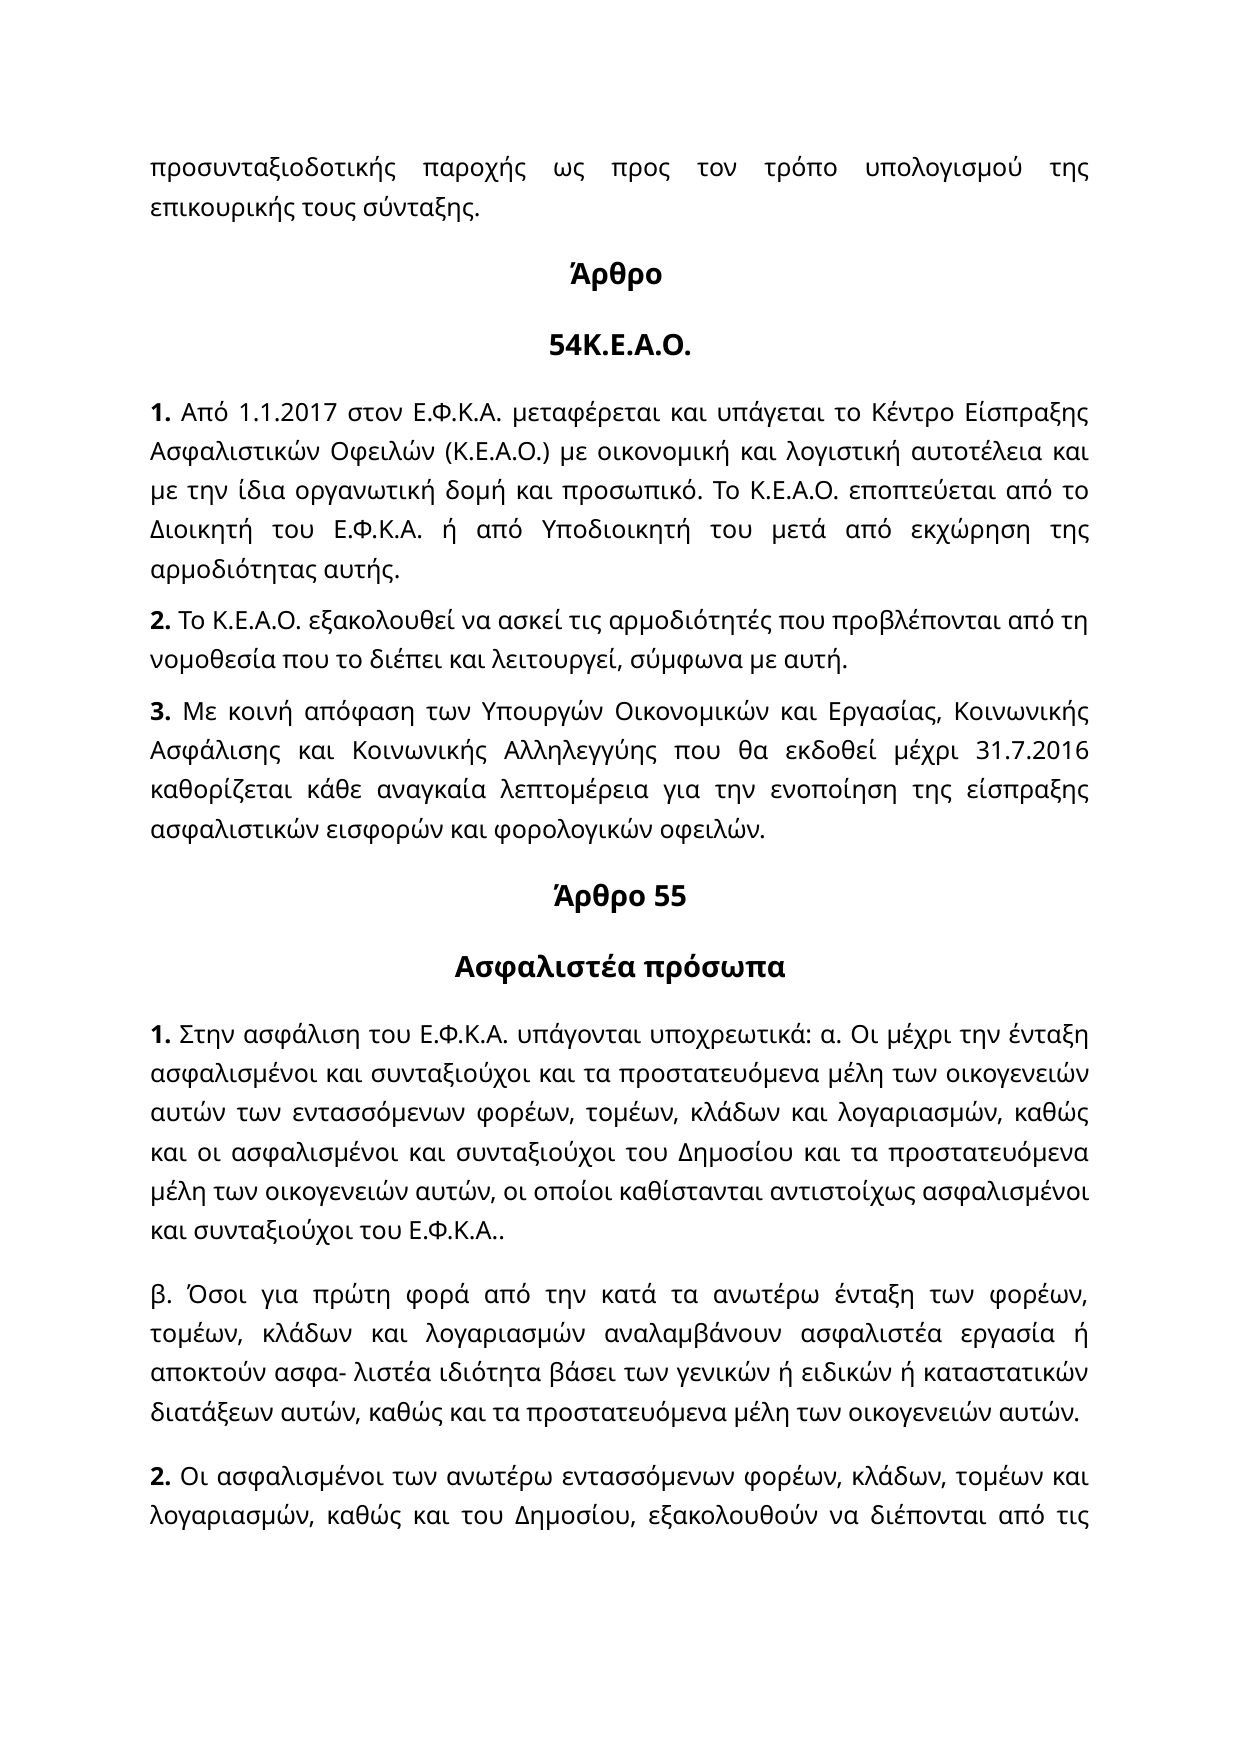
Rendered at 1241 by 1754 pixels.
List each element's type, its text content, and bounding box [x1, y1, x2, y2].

subtitle Ασφαλιστέα πρόσωπα [150, 946, 1090, 986]
text 2. Οι ασφαλισμένοι των ανωτέρω εντασσόμενων φορέων, κλάδων, τομέων και λογαριασμών, καθώς και του Δημοσίου, εξακολουθούν να διέπονται από τις [150, 1458, 1090, 1532]
text 3. Με κοινή απόφαση των Υπουργών Οικονομικών και Εργασίας, Κοινωνικής Ασφάλισης και Κοινωνικής Αλληλεγγύης που θα εκδοθεί μέχρι 31.7.2016 καθορίζεται κάθε αναγκαία λεπτομέρεια για την ενοποίηση της είσπραξης ασφαλιστικών εισφορών και φορολογικών οφειλών. [150, 694, 1090, 845]
subtitle Άρθρο [150, 253, 1090, 293]
text 1. Στην ασφάλιση του Ε.Φ.Κ.Α. υπάγονται υποχρεωτικά: α. Οι μέχρι την ένταξη ασφαλισμένοι και συνταξιούχοι και τα προστατευόμενα μέλη των οικογενειών αυτών των εντασσόμενων φορέων, τομέων, κλάδων και λογαριασμών, καθώς και οι ασφαλισμένοι και συνταξιούχοι του Δημοσίου και τα προστατευόμενα μέλη των οικογενειών αυτών, οι οποίοι καθίστανται αντιστοίχως ασφαλισμένοι και συνταξιούχοι του Ε.Φ.Κ.Α.. [150, 1017, 1090, 1247]
subtitle 54Κ.Ε.Α.Ο. [150, 324, 1090, 364]
text προσυνταξιοδοτικής παροχής ως προς τον τρόπο υπολογισμού της επικουρικής τους σύνταξης. [150, 150, 1090, 223]
text β. Όσοι για πρώτη φορά από την κατά τα ανωτέρω ένταξη των φορέων, τομέων, κλάδων και λογαριασμών αναλαμβάνουν ασφαλιστέα εργασία ή αποκτούν ασφα- λιστέα ιδιότητα βάσει των γενικών ή ειδικών ή καταστατικών διατάξεων αυτών, καθώς και τα προστατευόμενα μέλη των οικογενειών αυτών. [150, 1277, 1090, 1428]
text 1. Από 1.1.2017 στον Ε.Φ.Κ.Α. μεταφέρεται και υπάγεται το Κέντρο Είσπραξης Ασφαλιστικών Οφειλών (Κ.Ε.Α.Ο.) με οικονομική και λογιστική αυτοτέλεια και με την ίδια οργανωτική δομή και προσωπικό. Το Κ.Ε.Α.Ο. εποπτεύεται από το Διοικητή του Ε.Φ.Κ.Α. ή από Υποδιοικητή του μετά από εκχώρηση της αρμοδιότητας αυτής. [150, 394, 1090, 585]
text 2. Το Κ.Ε.Α.Ο. εξακολουθεί να ασκεί τις αρμοδιότητές που προβλέπονται από τη νομοθεσία που το διέπει και λειτουργεί, σύμφωνα με αυτή. [150, 603, 1090, 676]
subtitle Άρθρο 55 [150, 875, 1090, 915]
